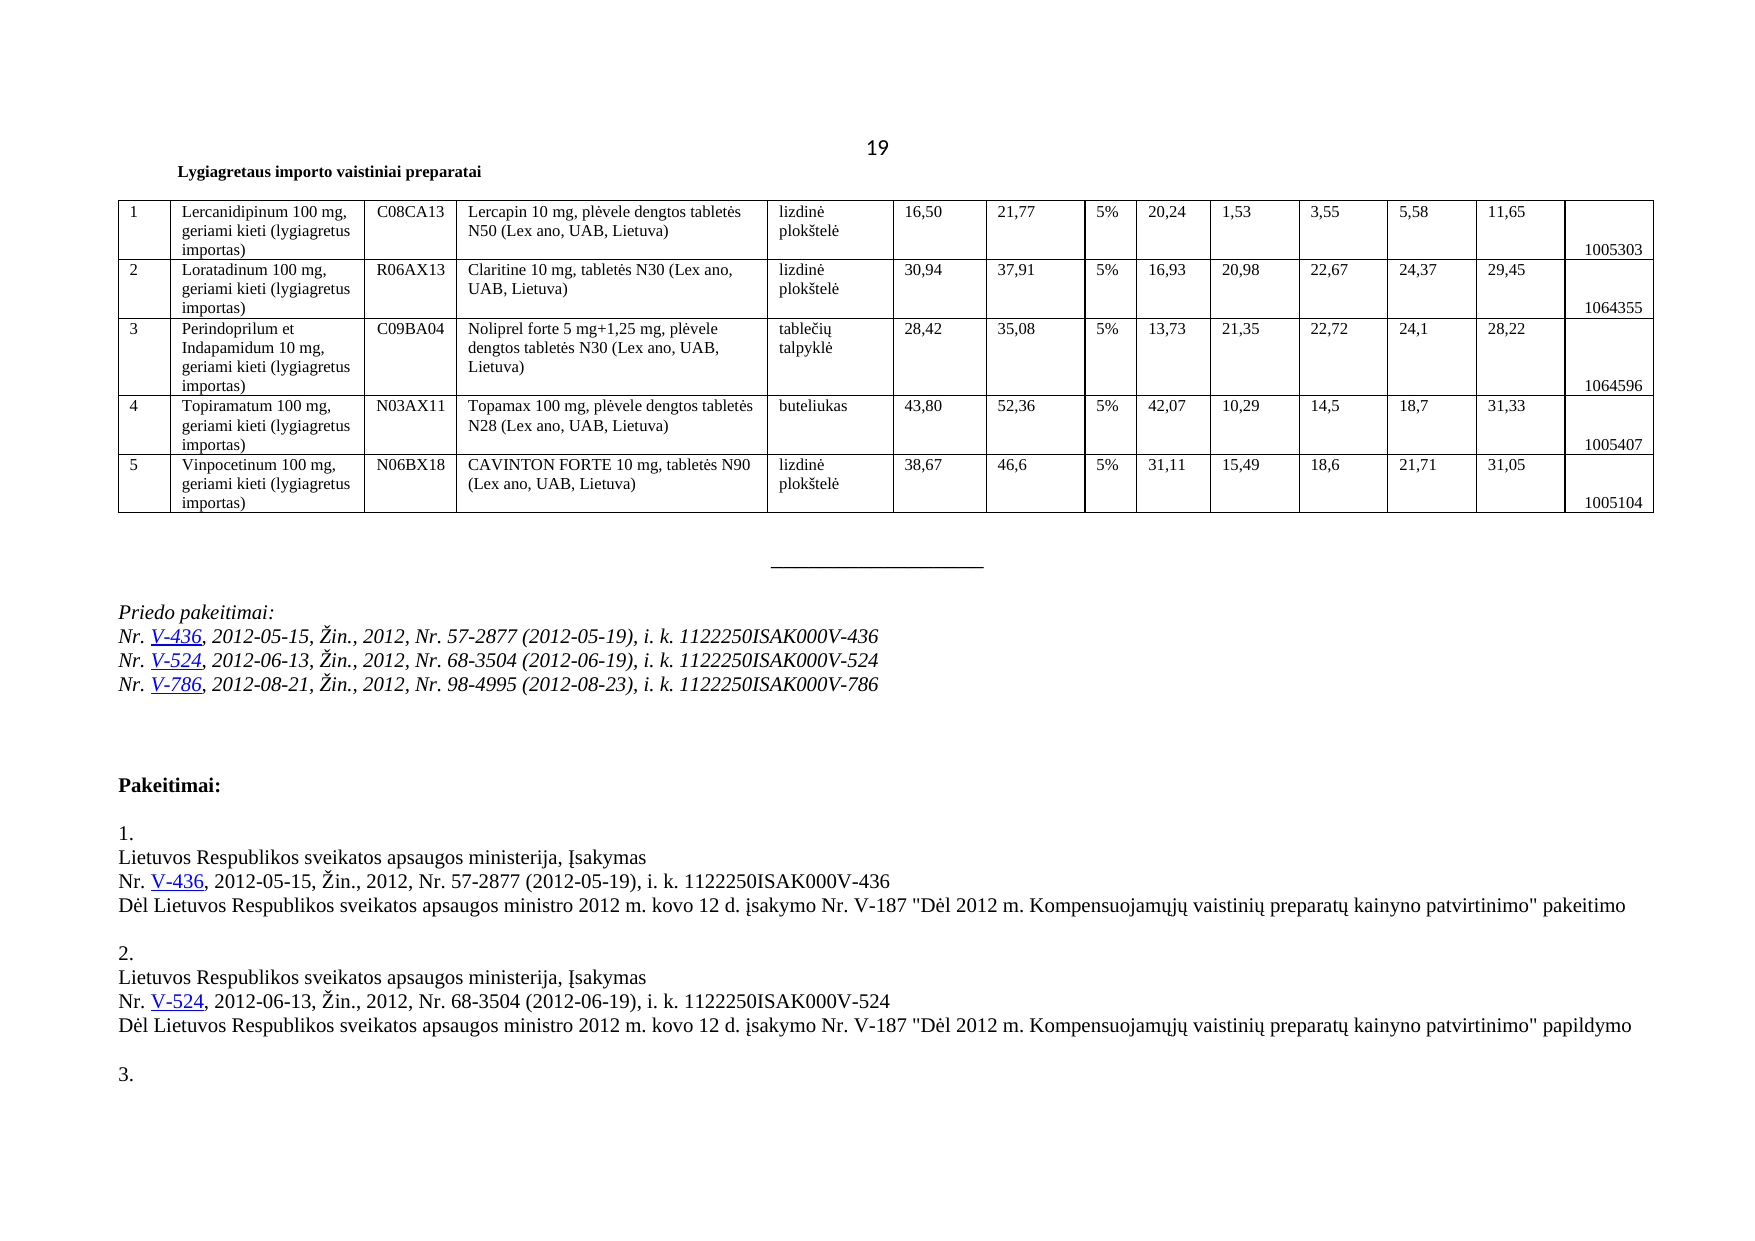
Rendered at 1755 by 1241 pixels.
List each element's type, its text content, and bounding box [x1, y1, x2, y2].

text Priedo pakeitimai: [118, 599, 1636, 624]
table_cell Topiramatum 100 mg, geriami kieti (lygiagretus importas) [171, 396, 364, 454]
table_cell 21,71 [1388, 455, 1476, 512]
table_cell N06BX18 [365, 455, 456, 512]
table_cell 35,08 [987, 319, 1084, 395]
table_cell 18,6 [1300, 455, 1387, 512]
table_header 1005303 [1566, 201, 1653, 259]
table_cell 1005407 [1566, 396, 1653, 454]
table_cell 43,80 [894, 396, 986, 454]
table_cell 5% [1086, 455, 1136, 512]
table_cell 10,29 [1211, 396, 1299, 454]
text Dėl Lietuvos Respublikos sveikatos apsaugos ministro 2012 m. kovo 12 d. įsakymo Nr. V-187 "Dėl 2012 m. Kompensuojamųjų vaistinių preparatų kainyno patvirtinimo" pakeitimo [118, 893, 1636, 917]
table_header 21,77 [987, 201, 1084, 259]
table_header 20,24 [1137, 201, 1210, 259]
table_cell 15,49 [1211, 455, 1299, 512]
table_cell lizdinė plokštelė [768, 260, 893, 317]
table_cell 31,33 [1477, 396, 1564, 454]
table_header 1 [119, 201, 170, 259]
table_cell 18,7 [1388, 396, 1476, 454]
table_cell 22,67 [1300, 260, 1387, 317]
table_cell 31,11 [1137, 455, 1210, 512]
table_cell C09BA04 [365, 319, 456, 395]
table_cell 1064355 [1566, 260, 1653, 317]
table_header Lercanidipinum 100 mg, geriami kieti (lygiagretus importas) [171, 201, 364, 259]
table_header 11,65 [1477, 201, 1564, 259]
table_cell 4 [119, 396, 170, 454]
text Nr. V-524, 2012-06-13, Žin., 2012, Nr. 68-3504 (2012-06-19), i. k. 1122250ISAK000V-524 [118, 648, 1636, 672]
table_cell 31,05 [1477, 455, 1564, 512]
table_cell CAVINTON FORTE 10 mg, tabletės N90 (Lex ano, UAB, Lietuva) [457, 455, 767, 512]
table_cell 46,6 [987, 455, 1084, 512]
table_cell Loratadinum 100 mg, geriami kieti (lygiagretus importas) [171, 260, 364, 317]
table_cell 52,36 [987, 396, 1084, 454]
table_header 3,55 [1300, 201, 1387, 259]
table_cell 42,07 [1137, 396, 1210, 454]
table_cell 5% [1086, 396, 1136, 454]
table_cell 29,45 [1477, 260, 1564, 317]
table_header 1,53 [1211, 201, 1299, 259]
table_header 5% [1086, 201, 1136, 259]
table_cell 30,94 [894, 260, 986, 317]
table_cell 24,37 [1388, 260, 1476, 317]
table_cell N03AX11 [365, 396, 456, 454]
text Nr. V-436, 2012-05-15, Žin., 2012, Nr. 57-2877 (2012-05-19), i. k. 1122250ISAK000V-436 [118, 624, 1636, 648]
table_cell 5% [1086, 319, 1136, 395]
table_cell 24,1 [1388, 319, 1476, 395]
table_cell 16,93 [1137, 260, 1210, 317]
table_cell 20,98 [1211, 260, 1299, 317]
table_cell R06AX13 [365, 260, 456, 317]
table_cell Claritine 10 mg, tabletės N30 (Lex ano, UAB, Lietuva) [457, 260, 767, 317]
table_cell 13,73 [1137, 319, 1210, 395]
table_cell 1064596 [1566, 319, 1653, 395]
table_header 5,58 [1388, 201, 1476, 259]
table_cell 21,35 [1211, 319, 1299, 395]
text 2. [118, 941, 1636, 965]
text Nr. V-524, 2012-06-13, Žin., 2012, Nr. 68-3504 (2012-06-19), i. k. 1122250ISAK000V-524 [118, 989, 1636, 1013]
table_cell buteliukas [768, 396, 893, 454]
text Dėl Lietuvos Respublikos sveikatos apsaugos ministro 2012 m. kovo 12 d. įsakymo Nr. V-187 "Dėl 2012 m. Kompensuojamųjų vaistinių preparatų kainyno patvirtinimo" papildymo [118, 1013, 1636, 1037]
text _________________ [118, 542, 1636, 571]
table_cell 37,91 [987, 260, 1084, 317]
table_cell tablečių talpyklė [768, 319, 893, 395]
table_header lizdinė plokštelė [768, 201, 893, 259]
text Lietuvos Respublikos sveikatos apsaugos ministerija, Įsakymas [118, 845, 1636, 869]
table_cell 3 [119, 319, 170, 395]
table_cell 1005104 [1566, 455, 1653, 512]
table_cell Topamax 100 mg, plėvele dengtos tabletės N28 (Lex ano, UAB, Lietuva) [457, 396, 767, 454]
text Nr. V-436, 2012-05-15, Žin., 2012, Nr. 57-2877 (2012-05-19), i. k. 1122250ISAK000V-436 [118, 869, 1636, 893]
text Lietuvos Respublikos sveikatos apsaugos ministerija, Įsakymas [118, 965, 1636, 989]
table_cell 22,72 [1300, 319, 1387, 395]
text Lygiagretaus importo vaistiniai preparatai [118, 162, 1636, 181]
table_cell 2 [119, 260, 170, 317]
table_cell lizdinė plokštelė [768, 455, 893, 512]
table_cell 28,42 [894, 319, 986, 395]
table_cell 28,22 [1477, 319, 1564, 395]
table_cell 5% [1086, 260, 1136, 317]
table_cell 14,5 [1300, 396, 1387, 454]
table_cell Noliprel forte 5 mg+1,25 mg, plėvele dengtos tabletės N30 (Lex ano, UAB, Lietuva) [457, 319, 767, 395]
table_cell 38,67 [894, 455, 986, 512]
text 1. [118, 821, 1636, 845]
table_cell Vinpocetinum 100 mg, geriami kieti (lygiagretus importas) [171, 455, 364, 512]
text 3. [118, 1061, 1636, 1086]
text Nr. V-786, 2012-08-21, Žin., 2012, Nr. 98-4995 (2012-08-23), i. k. 1122250ISAK000V-786 [118, 672, 1636, 696]
table_cell Perindoprilum et Indapamidum 10 mg, geriami kieti (lygiagretus importas) [171, 319, 364, 395]
table_header C08CA13 [365, 201, 456, 259]
text Pakeitimai: [118, 773, 1636, 797]
table_cell 5 [119, 455, 170, 512]
table_header 16,50 [894, 201, 986, 259]
table_header Lercapin 10 mg, plėvele dengtos tabletės N50 (Lex ano, UAB, Lietuva) [457, 201, 767, 259]
